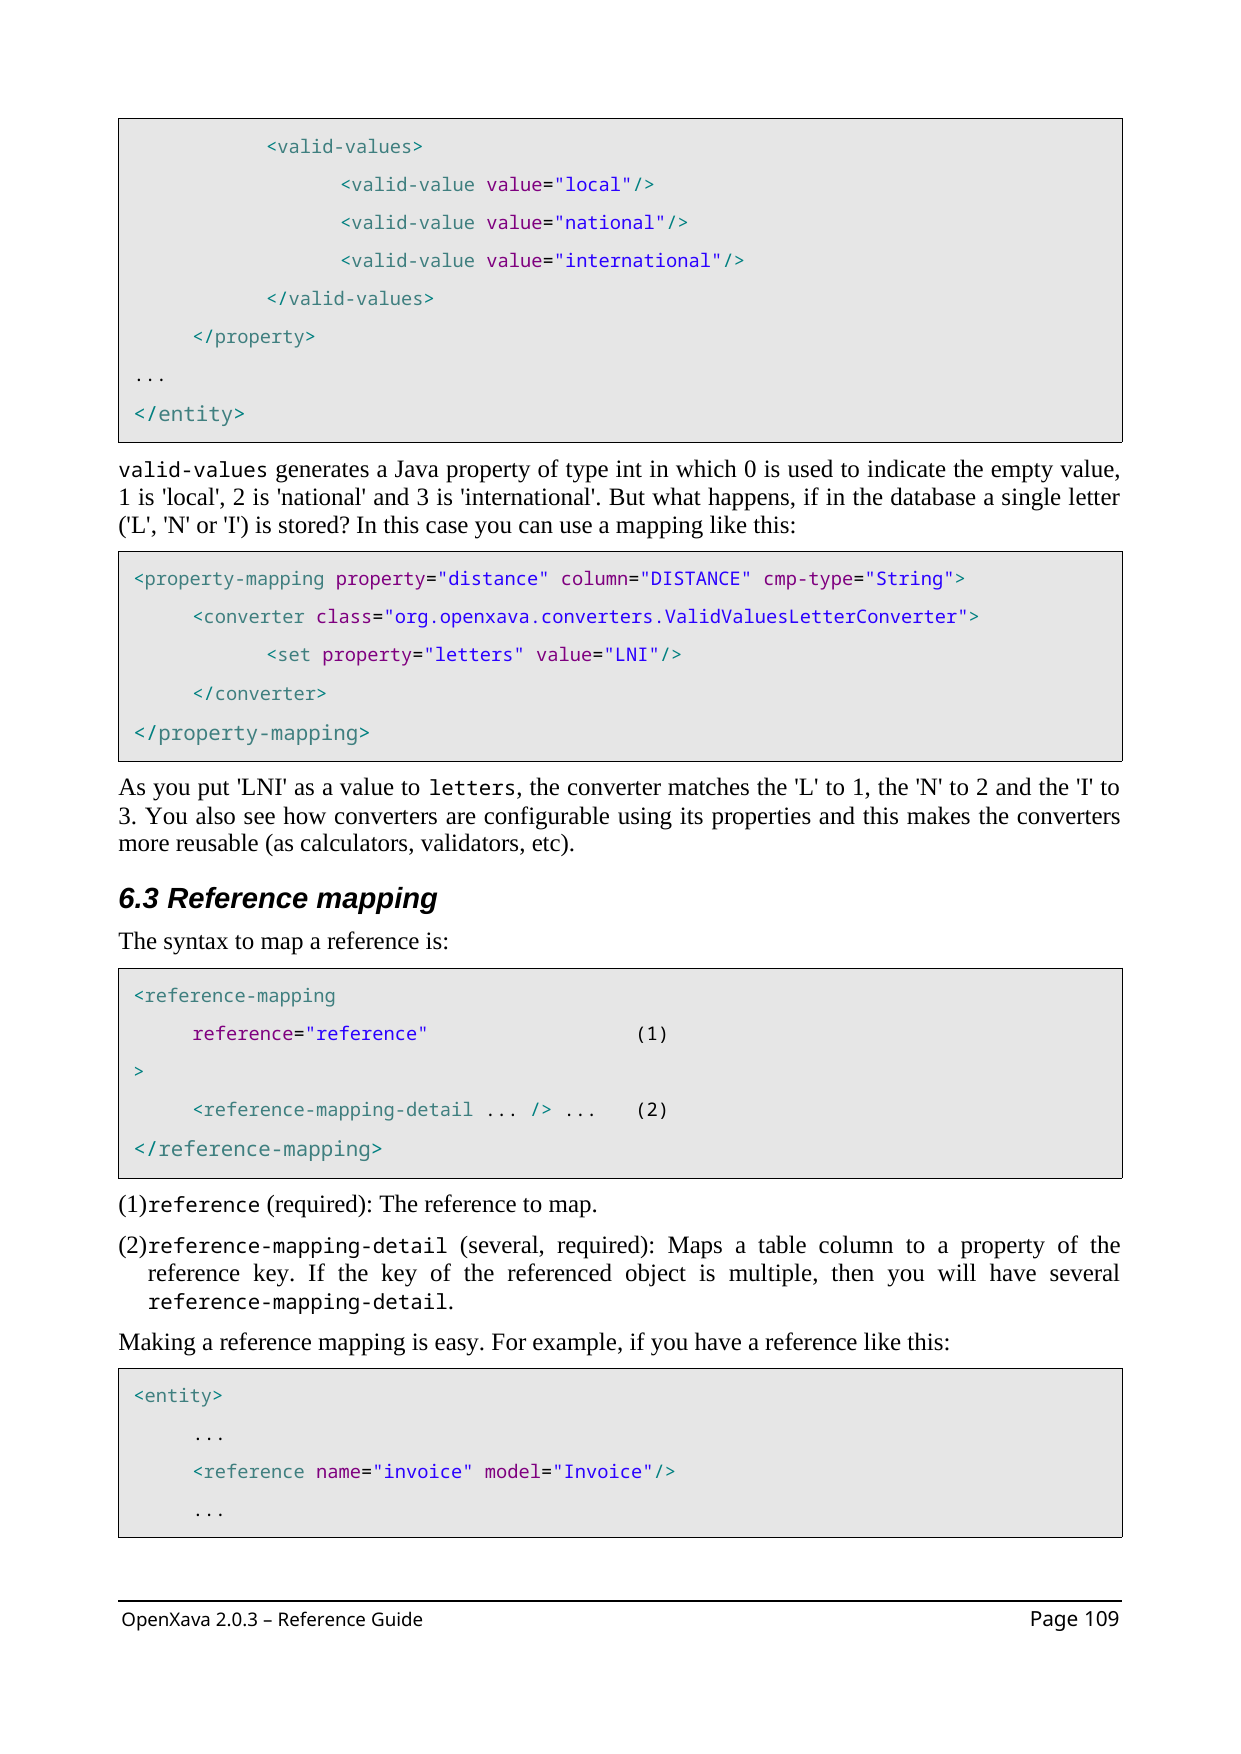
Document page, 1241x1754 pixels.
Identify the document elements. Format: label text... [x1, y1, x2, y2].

text The syntax to map a reference is: [118, 927, 1122, 955]
text </reference-mapping> [119, 1120, 1122, 1178]
text ... [119, 346, 1122, 384]
text <property-mapping property="distance" column="DISTANCE" cmp-type="String"> [119, 552, 1122, 589]
text <valid-value value="international"/> [119, 232, 1122, 270]
text <valid-value value="national"/> [119, 194, 1122, 232]
text <reference-mapping [119, 969, 1122, 1006]
text <reference-mapping-detail ... /> ... (2) [119, 1082, 1122, 1120]
text </converter> [119, 665, 1122, 703]
text </property> [119, 308, 1122, 346]
text Making a reference mapping is easy. For example, if you have a reference like this: [118, 1328, 1122, 1355]
text <entity> [119, 1369, 1122, 1406]
text <set property="letters" value="LNI"/> [119, 627, 1122, 665]
subtitle Reference mapping [118, 882, 1122, 915]
list reference (required): The reference to map. [118, 1190, 1122, 1218]
list reference-mapping-detail (several, required): Maps a table column to a property of the reference key. If the key of the referenced object is multiple, then you will have several reference-mapping-detail. [118, 1231, 1122, 1315]
text ... [119, 1406, 1122, 1444]
text </valid-values> [119, 270, 1122, 308]
text As you put 'LNI' as a value to letters, the converter matches the 'L' to 1, the 'N' to 2 and the 'I' to 3. You also see how converters are configurable using its properties and this makes the converters more reusable (as calculators, validators, etc). [118, 773, 1122, 857]
text </property-mapping> [119, 703, 1122, 761]
text <valid-value value="local"/> [119, 156, 1122, 194]
text <valid-values> [119, 119, 1122, 156]
text > [119, 1044, 1122, 1082]
text </entity> [119, 384, 1122, 442]
text <reference name="invoice" model="Invoice"/> [119, 1444, 1122, 1482]
text reference="reference" (1) [119, 1006, 1122, 1044]
text valid-values generates a Java property of type int in which 0 is used to indicate the empty value, 1 is 'local', 2 is 'national' and 3 is 'international'. But what happens, if in the database a single letter ('L', 'N' or 'I') is stored? In this case you can use a mapping like this: [118, 455, 1122, 538]
text ... [119, 1482, 1122, 1537]
text <converter class="org.openxava.converters.ValidValuesLetterConverter"> [119, 589, 1122, 627]
